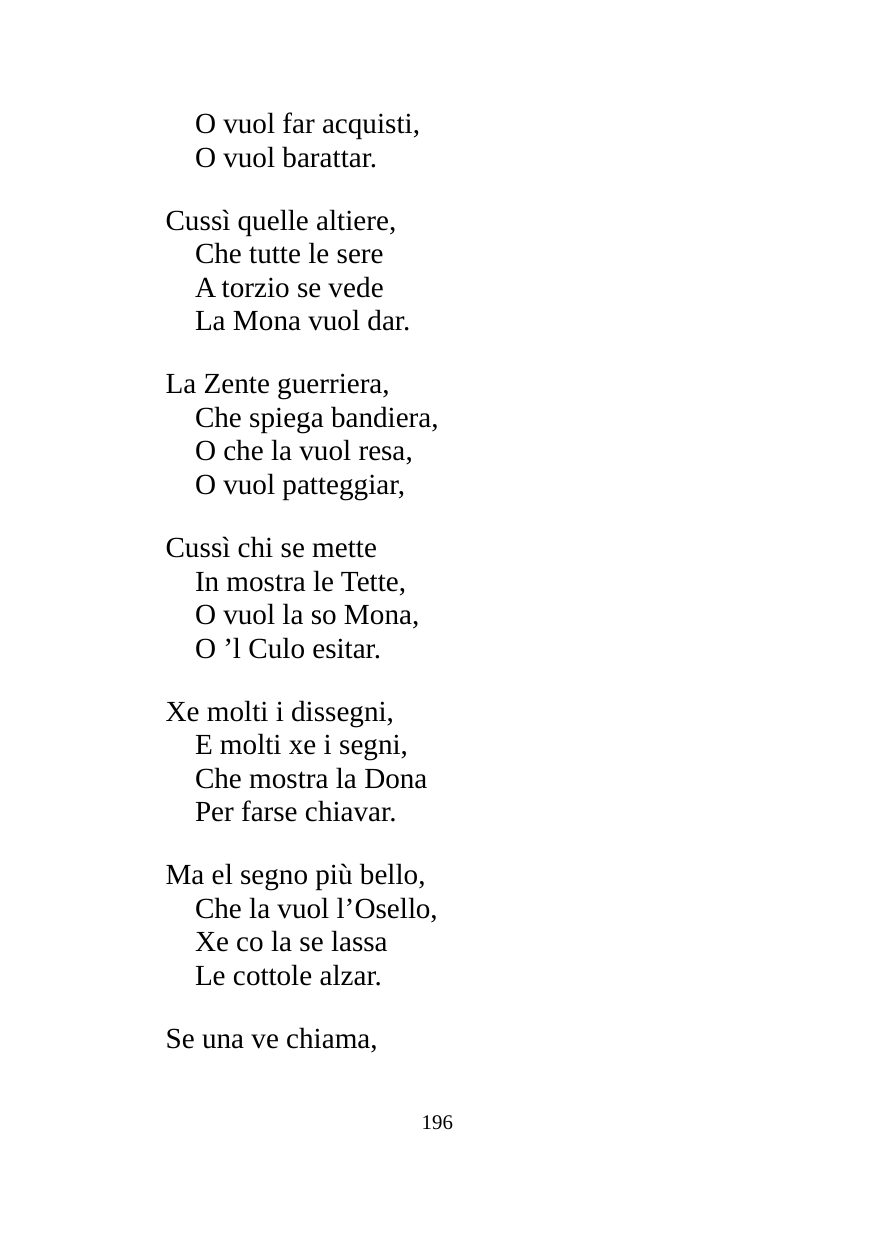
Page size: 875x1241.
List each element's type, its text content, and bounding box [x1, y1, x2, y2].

text Cussì chi se mette In mostra le Tette, O vuol la so Mona, O ’l Culo esitar. [165, 530, 768, 664]
text La Zente guerriera, Che spiega bandiera, O che la vuol resa, O vuol patteggiar, [165, 366, 768, 501]
text Cussì quelle altiere, Che tutte le sere A torzio se vede La Mona vuol dar. [165, 203, 768, 337]
text Ma el segno più bello, Che la vuol l’Osello, Xe co la se lassa Le cottole alzar. [165, 857, 768, 992]
text O vuol far acquisti, O vuol barattar. [165, 106, 768, 173]
text Xe molti i dissegni, E molti xe i segni, Che mostra la Dona Per farse chiavar. [165, 694, 768, 828]
text Se una ve chiama, [165, 1021, 768, 1054]
